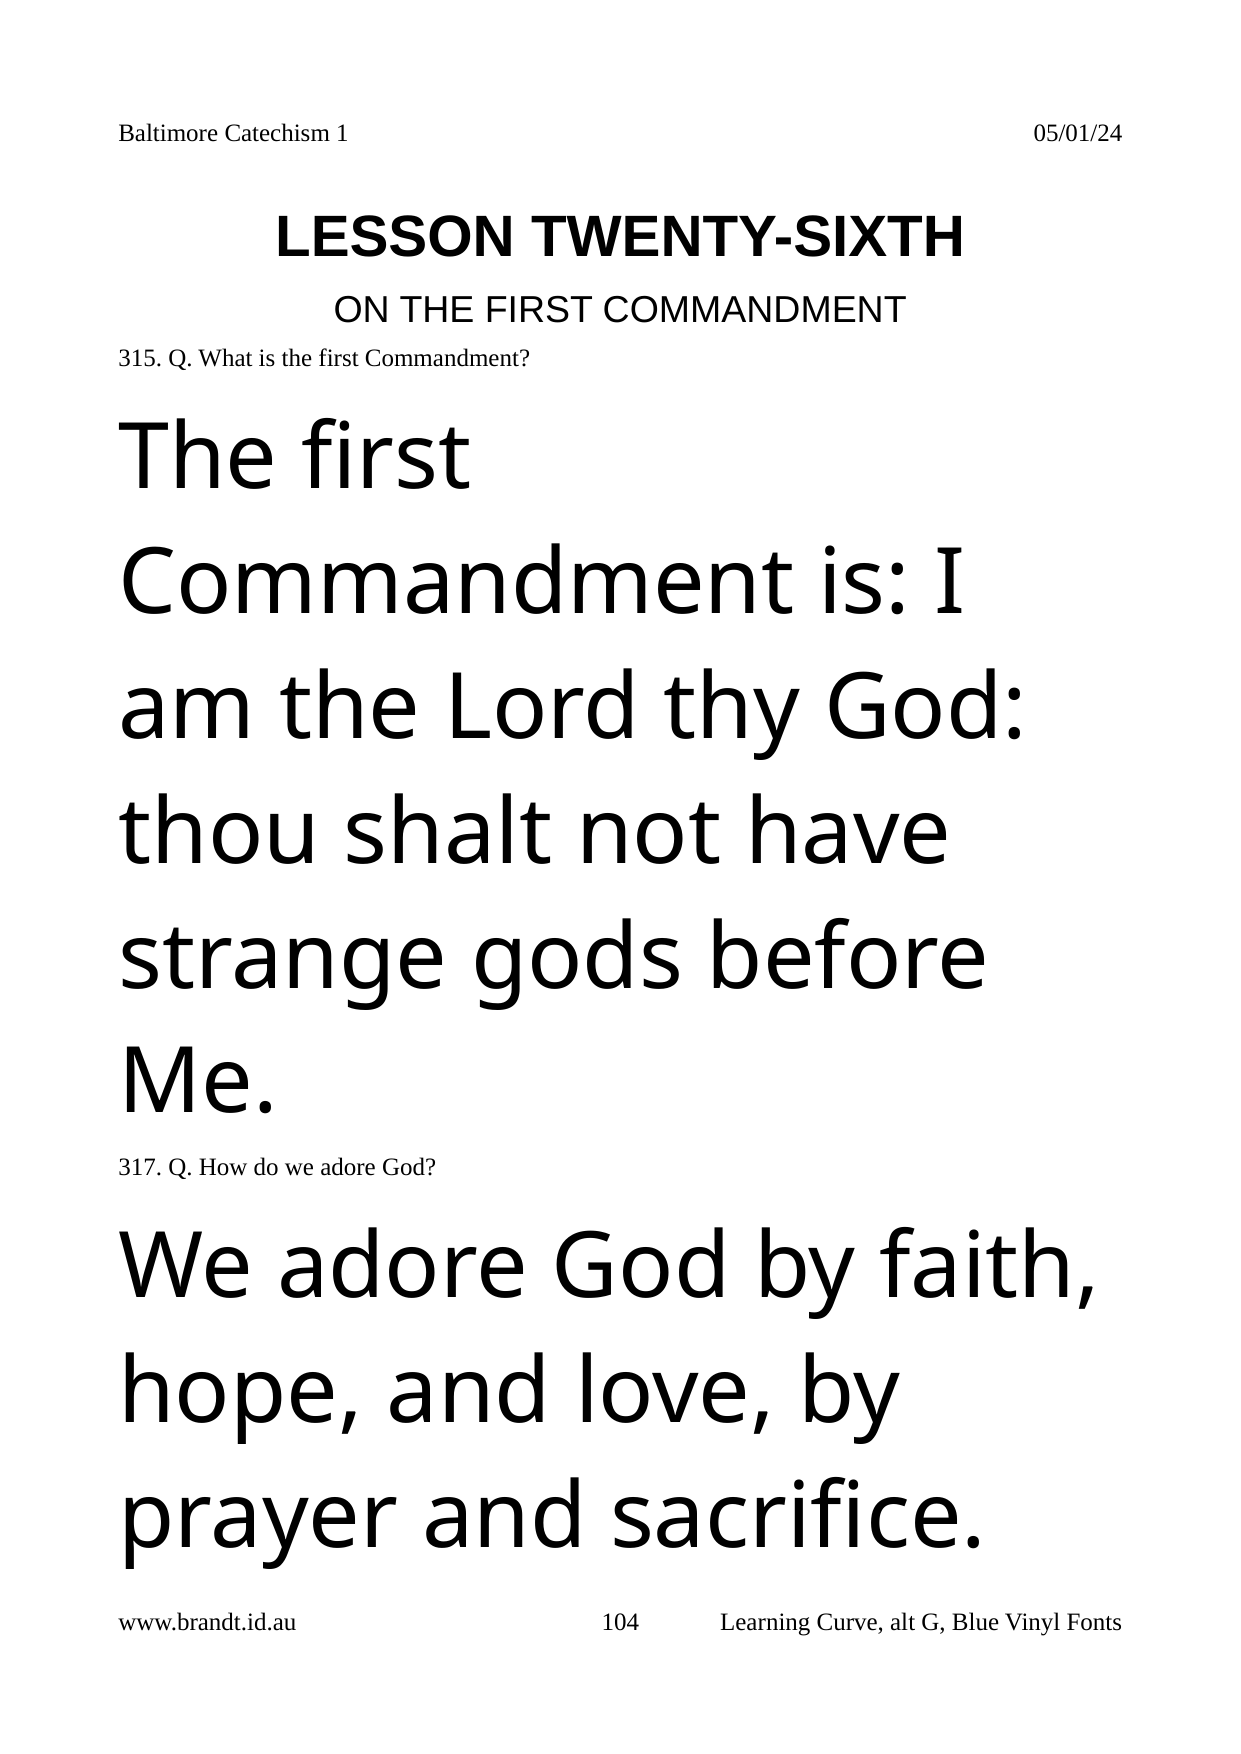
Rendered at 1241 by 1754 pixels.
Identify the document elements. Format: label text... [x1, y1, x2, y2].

text The first Commandment is: I am the Lord thy God: thou shalt not have strange gods before Me. [118, 390, 1122, 1140]
text We adore God by faith, hope, and love, by prayer and sacrifice. [118, 1199, 1122, 1574]
subtitle ON THE FIRST COMMANDMENT [118, 287, 1122, 330]
text 317. Q. How do we adore God? [118, 1152, 1122, 1180]
title LESSON TWENTY-SIXTH [118, 201, 1122, 268]
text 315. Q. What is the first Commandment? [118, 343, 1122, 372]
